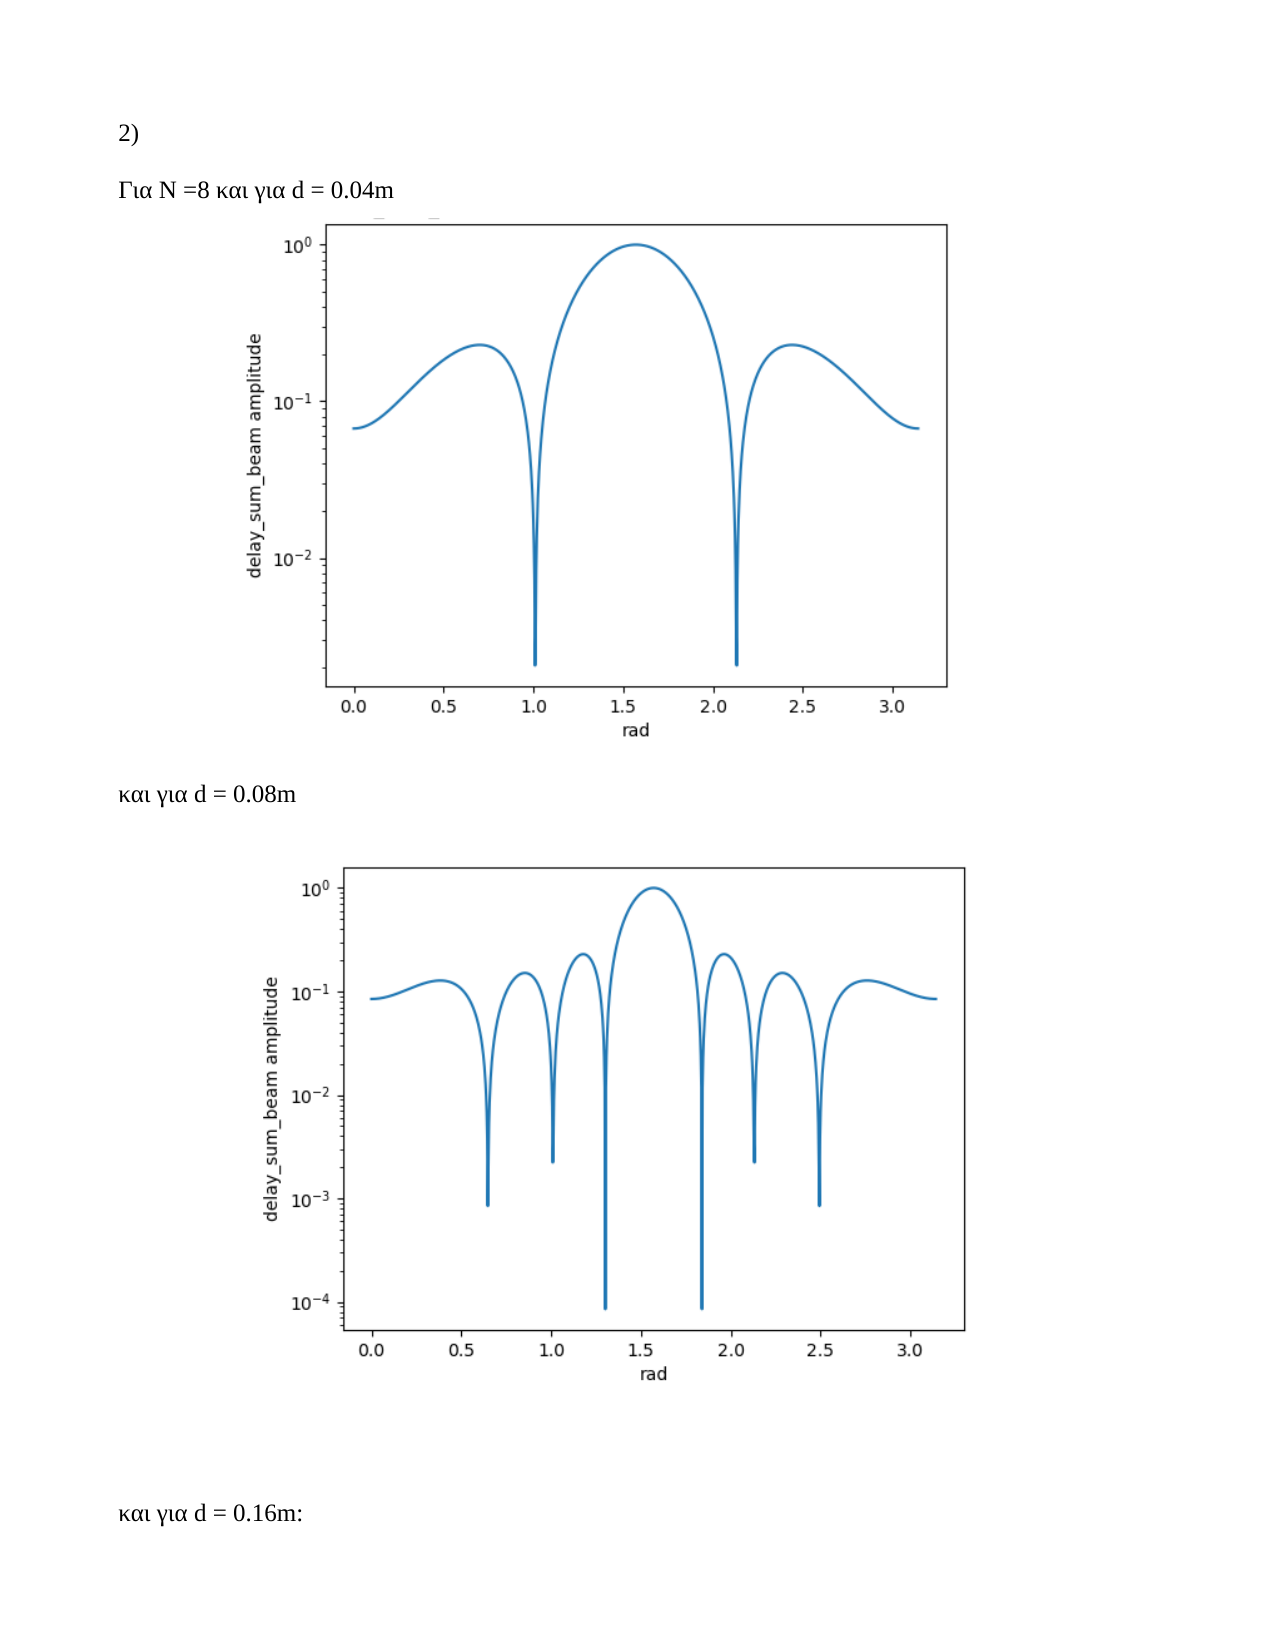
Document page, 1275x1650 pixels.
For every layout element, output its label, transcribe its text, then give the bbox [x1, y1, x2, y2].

text και για d = 0.16m: [118, 1498, 1157, 1527]
text και για d = 0.08m [118, 779, 1157, 808]
picture [238, 218, 994, 749]
picture [247, 865, 1028, 1394]
text Για N =8 και για d = 0.04m [118, 176, 1157, 204]
text 2) [118, 118, 1157, 147]
